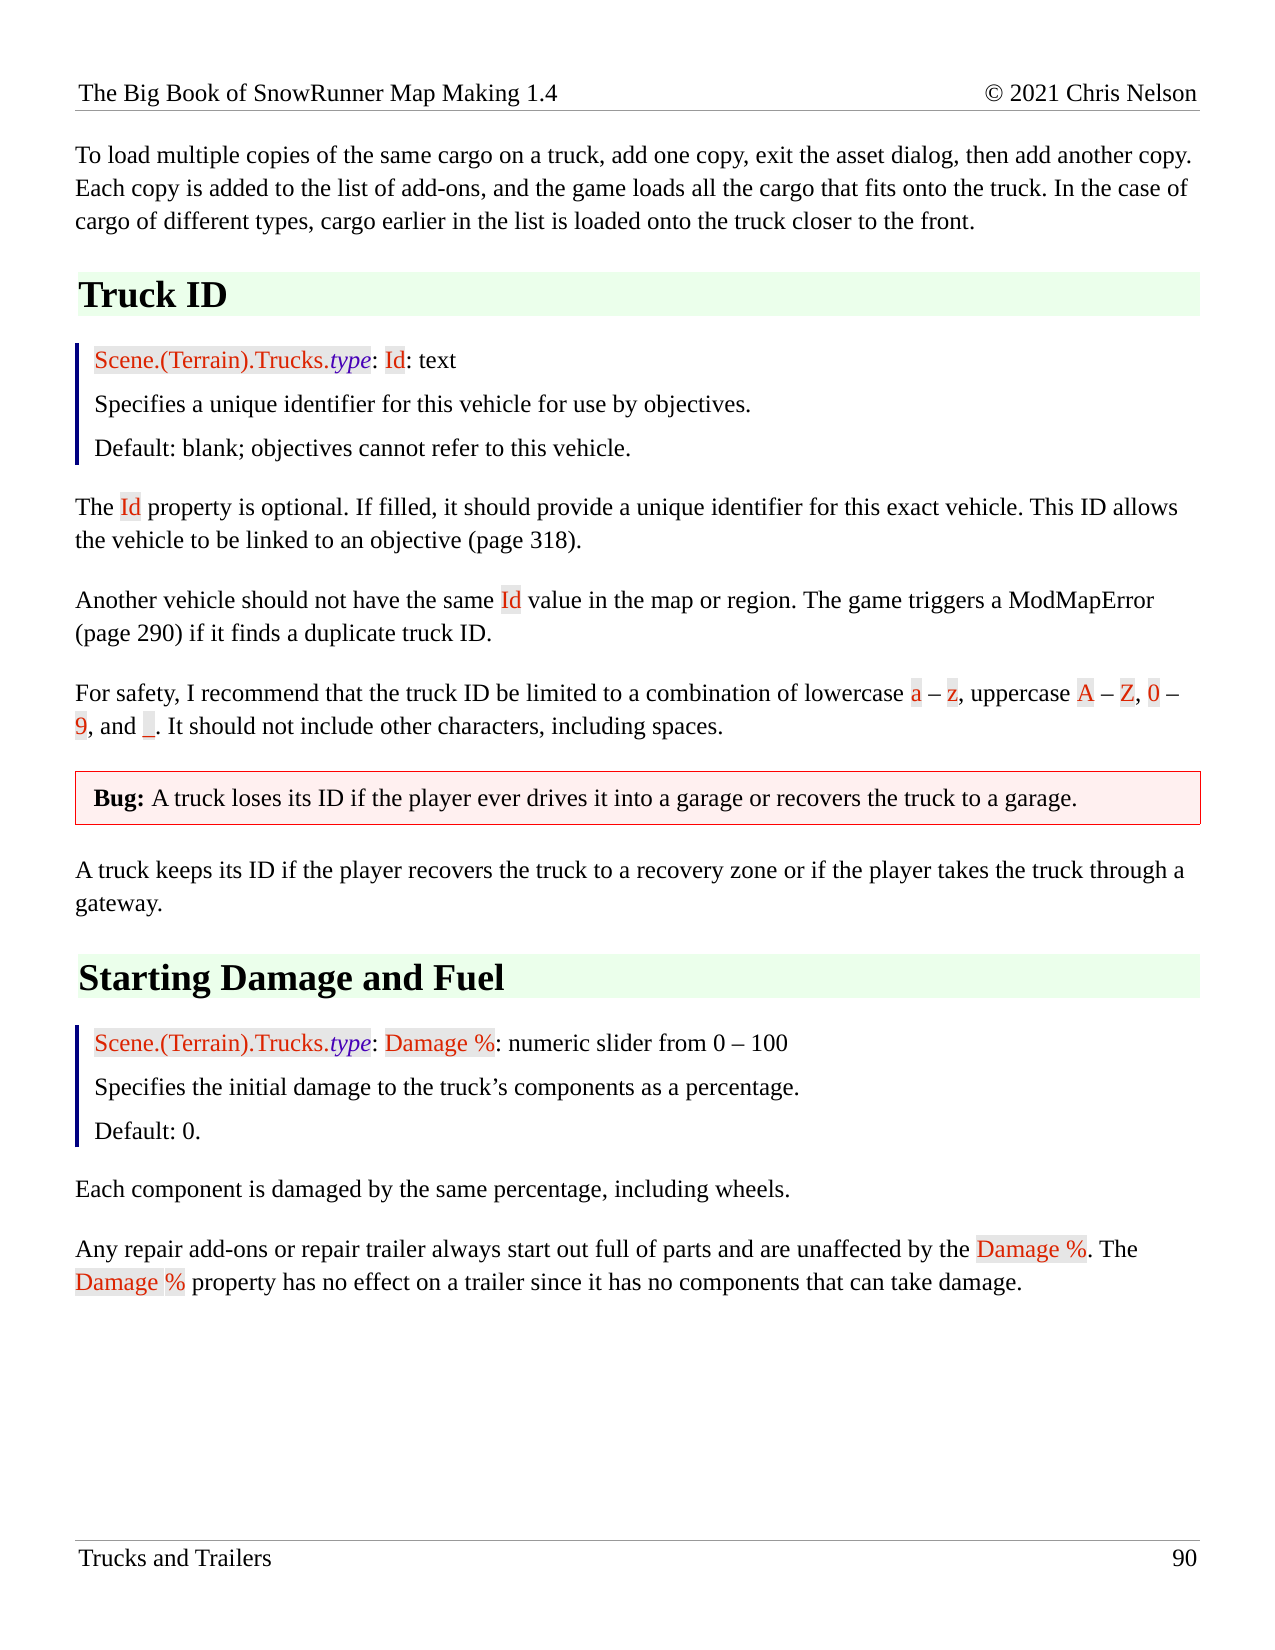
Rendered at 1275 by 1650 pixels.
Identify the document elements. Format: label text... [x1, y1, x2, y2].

text Specifies the initial damage to the truck’s components as a percentage. [79, 1069, 1200, 1101]
text To load multiple copies of the same cargo on a truck, add one copy, exit the asset dialog, then add another copy. Each copy is added to the list of add-ons, and the game loads all the cargo that fits onto the truck. In the case of cargo of different types, cargo earlier in the list is loaded onto the truck closer to the front. [75, 140, 1200, 235]
text Specifies a unique identifier for this vehicle for use by objectives. [79, 386, 1200, 418]
text Default: blank; objectives cannot refer to this vehicle. [79, 430, 1200, 465]
text A truck keeps its ID if the player recovers the truck to a recovery zone or if the player takes the truck through a gateway. [75, 856, 1200, 917]
text Another vehicle should not have the same Id value in the map or region. The game triggers a ModMapError (page 290) if it finds a duplicate truck ID. [75, 585, 1200, 647]
text Any repair add-ons or repair trailer always start out full of parts and are unaffected by the Damage %. The Damage % property has no effect on a trailer since it has no components that can take damage. [75, 1234, 1200, 1296]
subtitle Truck ID [78, 272, 1200, 316]
text Scene.(Terrain).Trucks.type: Id: text [79, 343, 1200, 374]
text Each component is damaged by the same percentage, including wheels. [75, 1174, 1200, 1203]
text Default: 0. [79, 1113, 1200, 1147]
text Scene.(Terrain).Trucks.type: Damage %: numeric slider from 0 – 100 [79, 1025, 1200, 1057]
text For safety, I recommend that the truck ID be limited to a combination of lowercase a – z, uppercase A – Z, 0 – 9, and _. It should not include other characters, including spaces. [75, 678, 1200, 740]
subtitle Starting Damage and Fuel [78, 954, 1200, 998]
list A truck loses its ID if the player ever drives it into a garage or recovers the truck to a garage. [76, 772, 1200, 824]
text The Id property is optional. If filled, it should provide a unique identifier for this exact vehicle. This ID allows the vehicle to be linked to an objective (page 318). [75, 492, 1200, 554]
